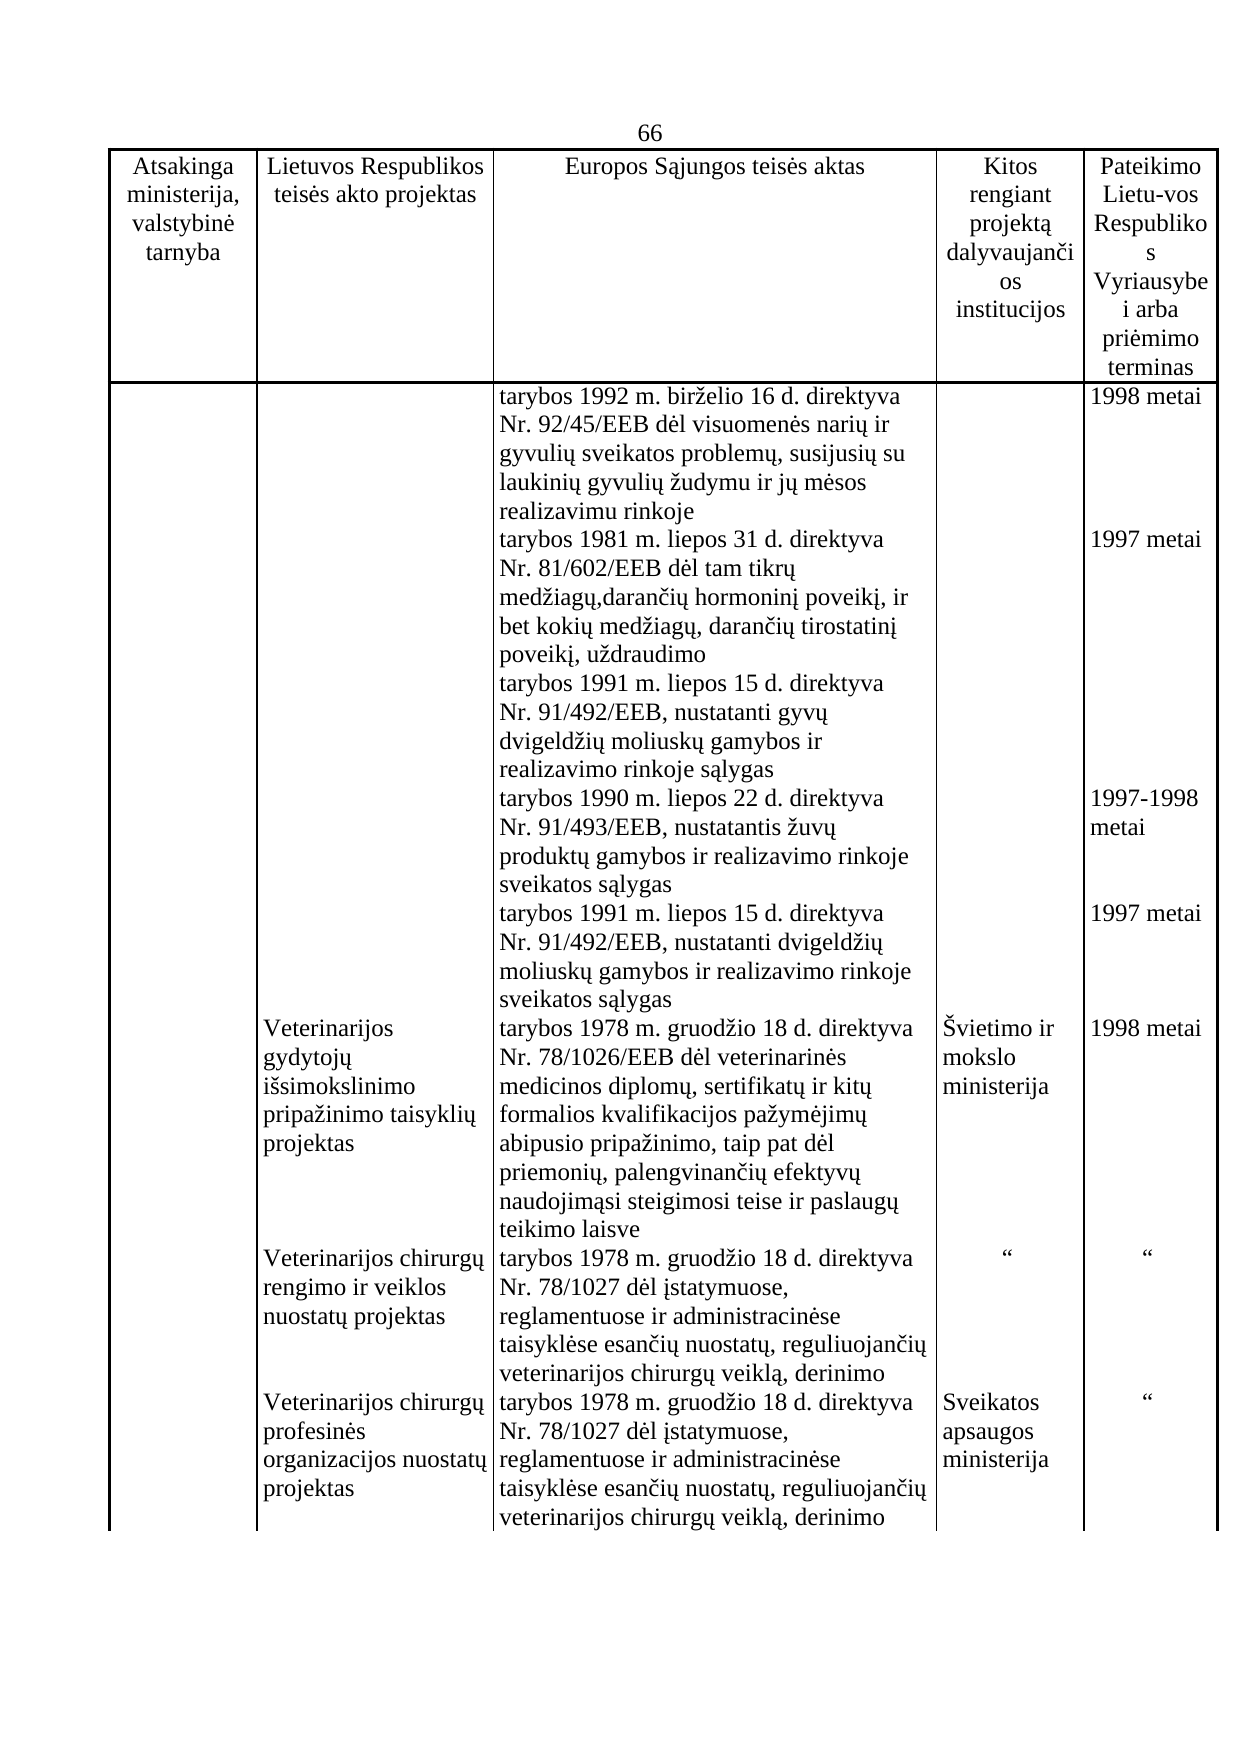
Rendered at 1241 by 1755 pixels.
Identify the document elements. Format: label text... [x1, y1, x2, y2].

table_cell tarybos 1978 m. gruodžio 18 d. direktyva Nr. 78/1027 dėl įstatymuose, reglamentuose ir administracinėse taisyklėse esančių nuostatų, reguliuojančių veterinarijos chirurgų veiklą, derinimo [494, 1243, 936, 1387]
table_cell Sveikatos apsaugos ministerija [937, 1387, 1083, 1531]
table_header Lietuvos Respublikos teisės akto projektas [258, 151, 493, 381]
table_cell 1998 metai [1085, 1013, 1216, 1243]
table_cell tarybos 1978 m. gruodžio 18 d. direktyva Nr. 78/1026/EEB dėl veterinarinės medicinos diplomų, sertifikatų ir kitų formalios kvalifikacijos pažymėjimų abipusio pripažinimo, taip pat dėl priemonių, palengvinančių efektyvų naudojimąsi steigimosi teise ir paslaugų teikimo laisve [494, 1013, 936, 1243]
table_cell [111, 1387, 256, 1531]
table_cell tarybos 1978 m. gruodžio 18 d. direktyva Nr. 78/1027 dėl įstatymuose, reglamentuose ir administracinėse taisyklėse esančių nuostatų, reguliuojančių veterinarijos chirurgų veiklą, derinimo [494, 1387, 936, 1531]
table_header Kitos rengiant projektą dalyvaujančios institucijos [937, 151, 1083, 381]
table_cell [1219, 381, 1240, 524]
table_cell [937, 525, 1083, 668]
table_cell “ [937, 1243, 1083, 1387]
table_cell 1997 metai [1085, 898, 1216, 1013]
table_cell [258, 898, 493, 1013]
table_cell tarybos 1981 m. liepos 31 d. direktyva Nr. 81/602/EEB dėl tam tikrų medžiagų,darančių hormoninį poveikį, ir bet kokių medžiagų, darančių tirostatinį poveikį, uždraudimo [494, 525, 936, 668]
table_cell [111, 1013, 256, 1243]
table_cell [1219, 898, 1240, 1013]
table_header [1219, 148, 1240, 381]
table_cell [937, 384, 1083, 524]
table_cell “ [1085, 1243, 1216, 1387]
table_header Atsakinga ministerija, valstybinė tarnyba [111, 151, 256, 381]
table_cell [937, 898, 1083, 1013]
table_cell Veterinarijos chirurgų rengimo ir veiklos nuostatų projektas [258, 1243, 493, 1387]
table_cell [111, 898, 256, 1013]
table_cell [111, 525, 256, 668]
table_cell [937, 668, 1083, 783]
table_cell [1219, 1243, 1240, 1387]
table_cell [111, 1243, 256, 1387]
table_cell [1219, 525, 1240, 668]
table_cell [258, 668, 493, 783]
table_cell tarybos 1992 m. birželio 16 d. direktyva Nr. 92/45/EEB dėl visuomenės narių ir gyvulių sveikatos problemų, susijusių su laukinių gyvulių žudymu ir jų mėsos realizavimu rinkoje [494, 384, 936, 524]
table_cell [111, 668, 256, 783]
table_cell “ [1085, 1387, 1216, 1531]
table_cell [111, 783, 256, 898]
table_cell 1997 metai [1085, 525, 1216, 668]
table_cell 1997-1998 metai [1085, 783, 1216, 898]
table_cell tarybos 1990 m. liepos 22 d. direktyva Nr. 91/493/EEB, nustatantis žuvų produktų gamybos ir realizavimo rinkoje sveikatos sąlygas [494, 783, 936, 898]
table_cell tarybos 1991 m. liepos 15 d. direktyva Nr. 91/492/EEB, nustatanti dvigeldžių moliuskų gamybos ir realizavimo rinkoje sveikatos sąlygas [494, 898, 936, 1013]
table_cell [1219, 1013, 1240, 1243]
table_cell [1085, 668, 1216, 783]
table_header Europos Sąjungos teisės aktas [494, 151, 936, 381]
table_cell tarybos 1991 m. liepos 15 d. direktyva Nr. 91/492/EEB, nustatanti gyvų dvigeldžių moliuskų gamybos ir realizavimo rinkoje sąlygas [494, 668, 936, 783]
table_cell Veterinarijos chirurgų profesinės organizacijos nuostatų projektas [258, 1387, 493, 1531]
table_header Pateikimo Lietu-vos Respublikos Vyriausybei arba priėmimo terminas [1085, 151, 1216, 381]
table_cell [937, 783, 1083, 898]
table_cell [258, 783, 493, 898]
table_cell [258, 384, 493, 524]
table_cell 1998 metai [1085, 384, 1216, 524]
table_cell Veterinarijos gydytojų išsimokslinimo pripažinimo taisyklių projektas [258, 1013, 493, 1243]
table_cell [1219, 1387, 1240, 1531]
table_cell Švietimo ir mokslo ministerija [937, 1013, 1083, 1243]
table_cell [258, 525, 493, 668]
table_cell [1219, 668, 1240, 783]
table_cell [1219, 783, 1240, 898]
table_cell [111, 384, 256, 524]
